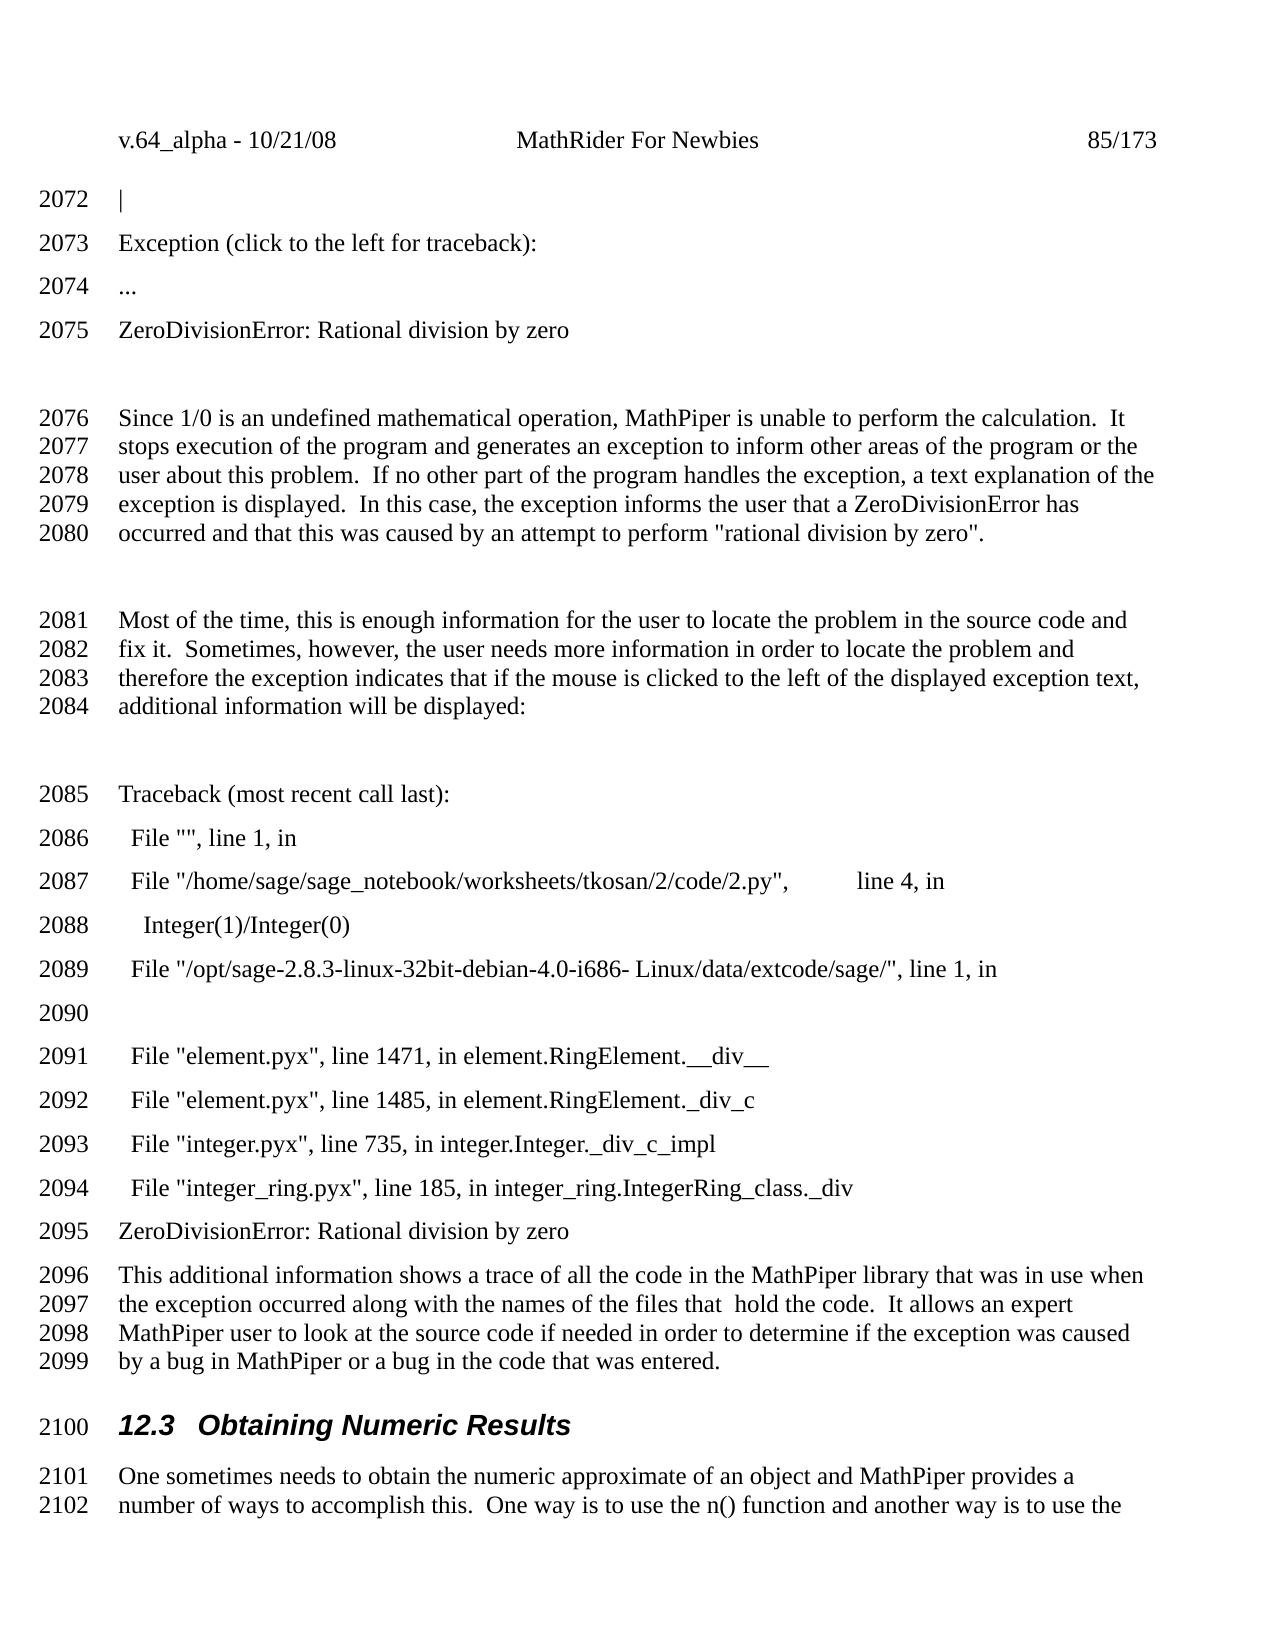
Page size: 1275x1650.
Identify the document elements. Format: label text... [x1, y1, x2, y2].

text Exception (click to the left for traceback): [118, 228, 1157, 256]
text File "element.pyx", line 1471, in element.RingElement.__div__ [118, 1041, 1157, 1070]
text Since 1/0 is an undefined mathematical operation, MathPiper is unable to perform the calculation. It stops execution of the program and generates an exception to inform other areas of the program or the user about this problem. If no other part of the program handles the exception, a text explanation of the exception is displayed. In this case, the exception informs the user that a ZeroDivisionError has occurred and that this was caused by an attempt to perform "rational division by zero". [118, 403, 1157, 546]
text File "", line 1, in [118, 823, 1157, 851]
text File "integer_ring.pyx", line 185, in integer_ring.IntegerRing_class._div [118, 1173, 1157, 1201]
text ZeroDivisionError: Rational division by zero [118, 315, 1157, 344]
text File "/opt/sage-2.8.3-linux-32bit-debian-4.0-i686- Linux/data/extcode/sage/", line 1, in [118, 954, 1157, 983]
text Most of the time, this is enough information for the user to locate the problem in the source code and fix it. Sometimes, however, the user needs more information in order to locate the problem and therefore the exception indicates that if the mouse is clicked to the left of the displayed exception text, additional information will be displayed: [118, 605, 1157, 720]
text One sometimes needs to obtain the numeric approximate of an object and MathPiper provides a number of ways to accomplish this. One way is to use the n() function and another way is to use the [118, 1461, 1157, 1519]
text ZeroDivisionError: Rational division by zero [118, 1216, 1157, 1245]
text | [118, 184, 1157, 213]
text File "/home/sage/sage_notebook/worksheets/tkosan/2/code/2.py", line 4, in [118, 866, 1157, 895]
subtitle Obtaining Numeric Results [118, 1408, 1157, 1441]
text Traceback (most recent call last): [118, 779, 1157, 808]
text Integer(1)/Integer(0) [118, 910, 1157, 939]
text This additional information shows a trace of all the code in the MathPiper library that was in use when the exception occurred along with the names of the files that hold the code. It allows an expert MathPiper user to look at the source code if needed in order to determine if the exception was caused by a bug in MathPiper or a bug in the code that was entered. [118, 1260, 1157, 1375]
text File "integer.pyx", line 735, in integer.Integer._div_c_impl [118, 1129, 1157, 1158]
text ... [118, 271, 1157, 300]
text File "element.pyx", line 1485, in element.RingElement._div_c [118, 1085, 1157, 1114]
